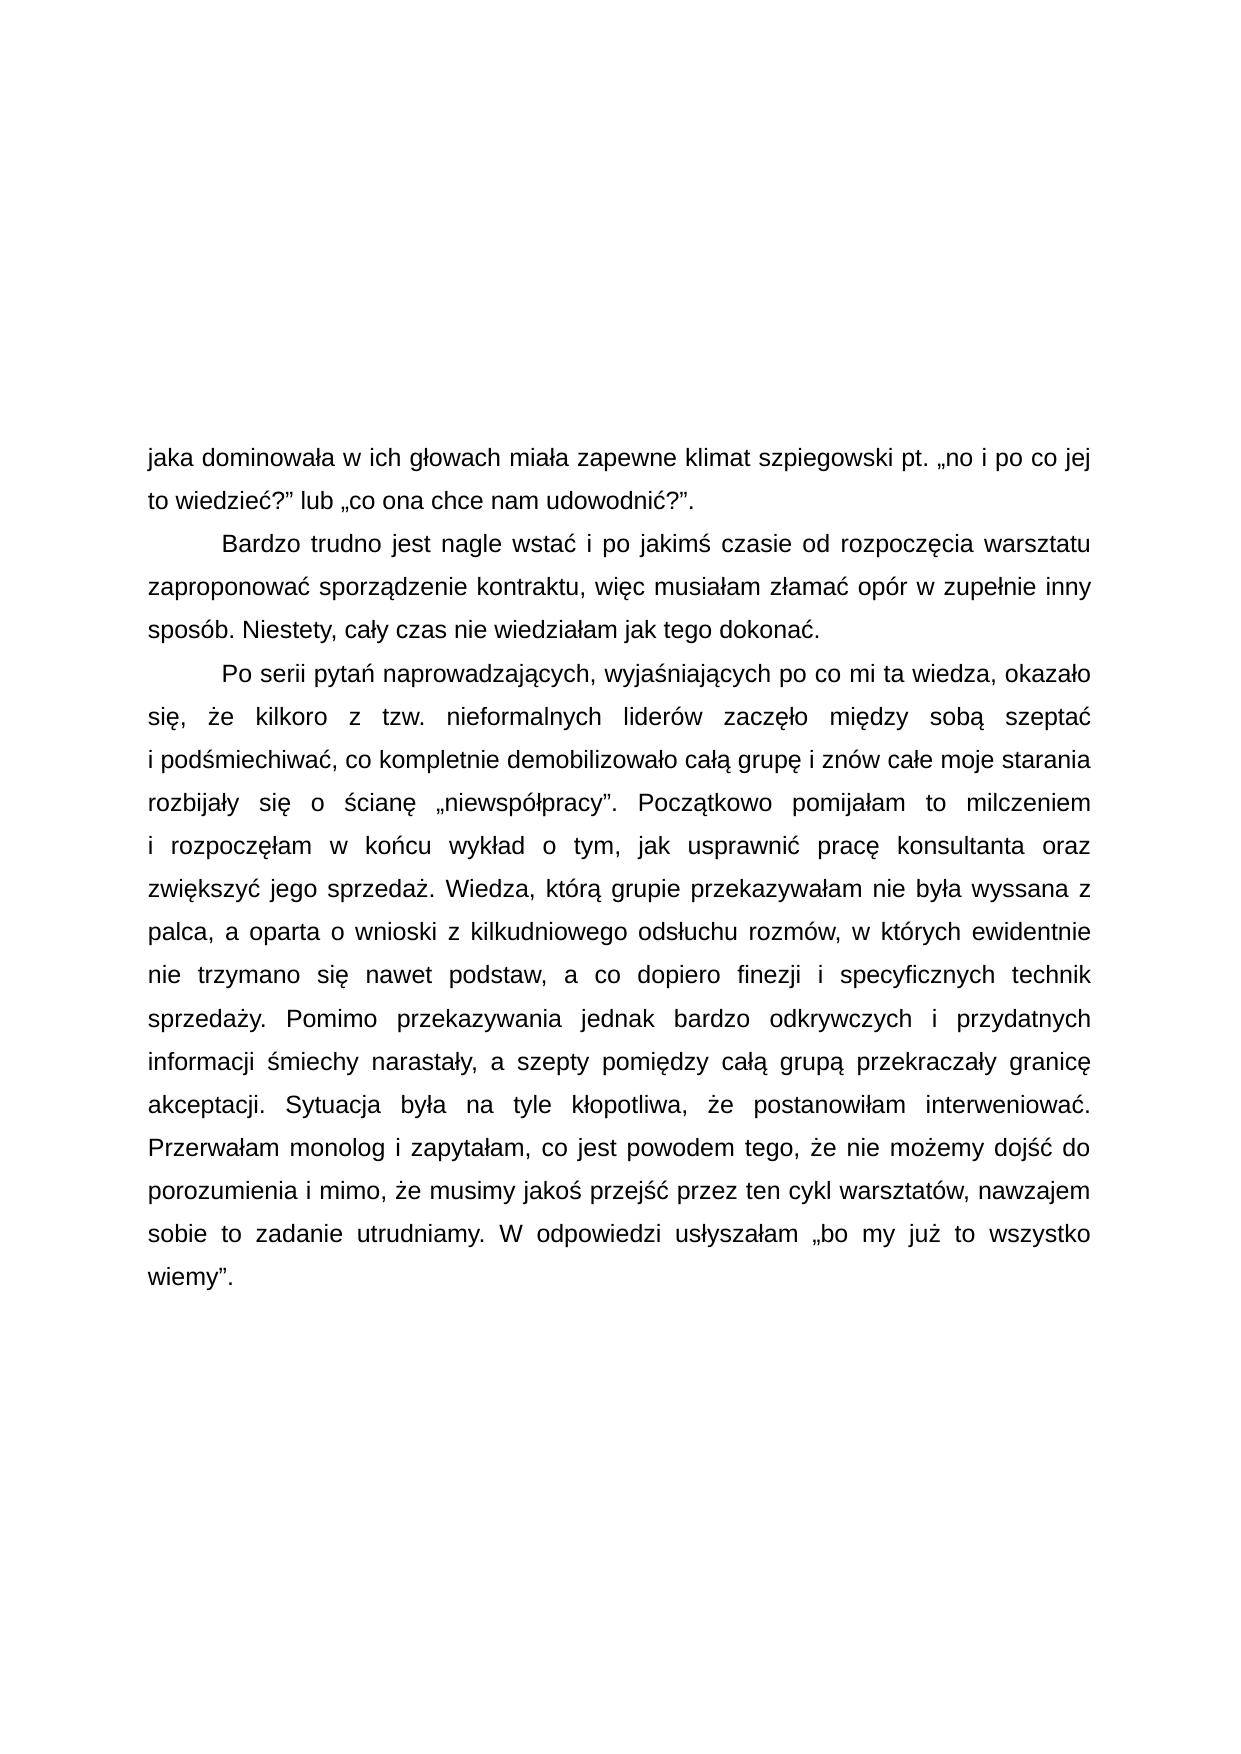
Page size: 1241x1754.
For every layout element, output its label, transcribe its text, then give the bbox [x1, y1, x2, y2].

text Bardzo trudno jest nagle wstać i po jakimś czasie od rozpoczęcia warsztatu zaproponować sporządzenie kontraktu, więc musiałam złamać opór w zupełnie inny sposób. Niestety, cały czas nie wiedziałam jak tego dokonać. [148, 529, 1092, 644]
text jaka dominowała w ich głowach miała zapewne klimat szpiegowski pt. „no i po co jej to wiedzieć?” lub „co ona chce nam udowodnić?”. [148, 443, 1092, 515]
text Po serii pytań naprowadzających, wyjaśniających po co mi ta wiedza, okazało się, że kilkoro z tzw. nieformalnych liderów zaczęło między sobą szeptać i podśmiechiwać, co kompletnie demobilizowało całą grupę i znów całe moje starania rozbijały się o ścianę „niewspółpracy”. Początkowo pomijałam to milczeniem i rozpoczęłam w końcu wykład o tym, jak usprawnić pracę konsultanta oraz zwiększyć jego sprzedaż. Wiedza, którą grupie przekazywałam nie była wyssana z palca, a oparta o wnioski z kilkudniowego odsłuchu rozmów, w których ewidentnie nie trzymano się nawet podstaw, a co dopiero finezji i specyficznych technik sprzedaży. Pomimo przekazywania jednak bardzo odkrywczych i przydatnych informacji śmiechy narastały, a szepty pomiędzy całą grupą przekraczały granicę akceptacji. Sytuacja była na tyle kłopotliwa, że postanowiłam interweniować. Przerwałam monolog i zapytałam, co jest powodem tego, że nie możemy dojść do porozumienia i mimo, że musimy jakoś przejść przez ten cykl warsztatów, nawzajem sobie to zadanie utrudniamy. W odpowiedzi usłyszałam „bo my już to wszystko wiemy”. [148, 659, 1092, 1291]
